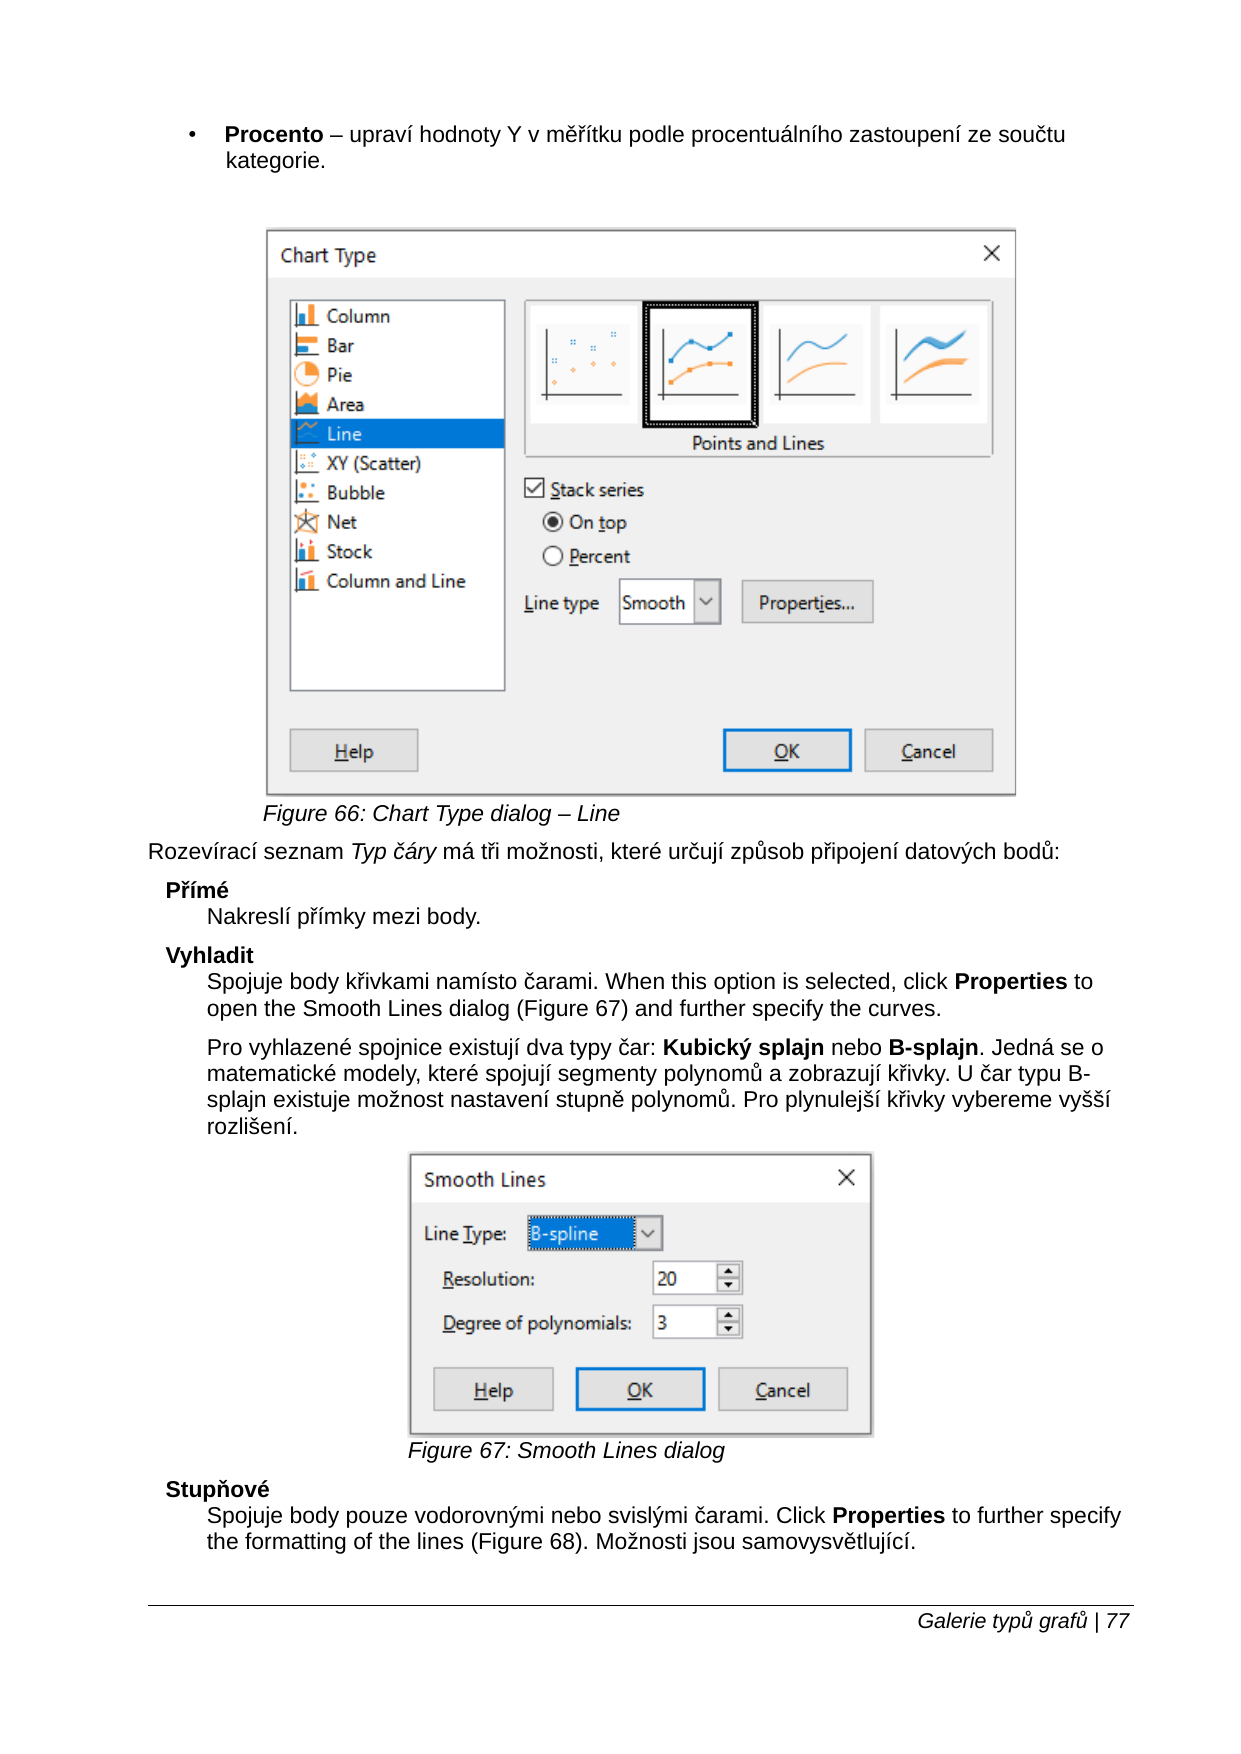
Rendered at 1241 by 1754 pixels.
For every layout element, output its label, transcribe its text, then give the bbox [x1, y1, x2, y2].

text Figure 66: Chart Type dialog – Line [263, 797, 1019, 826]
text Nakreslí přímky mezi body. [207, 903, 1134, 929]
text Přímé [165, 877, 1134, 903]
text Vyhladit [165, 942, 1134, 968]
text Pro vyhlazené spojnice existují dva typy čar: Kubický splajn nebo B-splajn. Jedná se o matematické modely, které spojují segmenty polynomů a zobrazují křivky. U čar typu B-splajn existuje možnost nastavení stupně polynomů. Pro plynulejší křivky vybereme vyšší rozlišení. [207, 1033, 1134, 1139]
picture [265, 227, 1017, 797]
text Stupňové [165, 1476, 1134, 1502]
text Figure 67: Smooth Lines dialog [408, 1438, 874, 1464]
text Rozevírací seznam Typ čáry má tři možnosti, které určují způsob připojení datových bodů: [148, 838, 1134, 864]
text Spojuje body křivkami namísto čarami. When this option is selected, click Properties to open the Smooth Lines dialog (Figure 67) and further specify the curves. [207, 968, 1134, 1021]
picture [407, 1151, 875, 1438]
list Procento – upraví hodnoty Y v měřítku podle procentuálního zastoupení ze součtu kategorie. [185, 118, 1134, 177]
text Spojuje body pouze vodorovnými nebo svislými čarami. Click Properties to further specify the formatting of the lines (Figure 68). Možnosti jsou samovysvětlující. [207, 1502, 1134, 1555]
